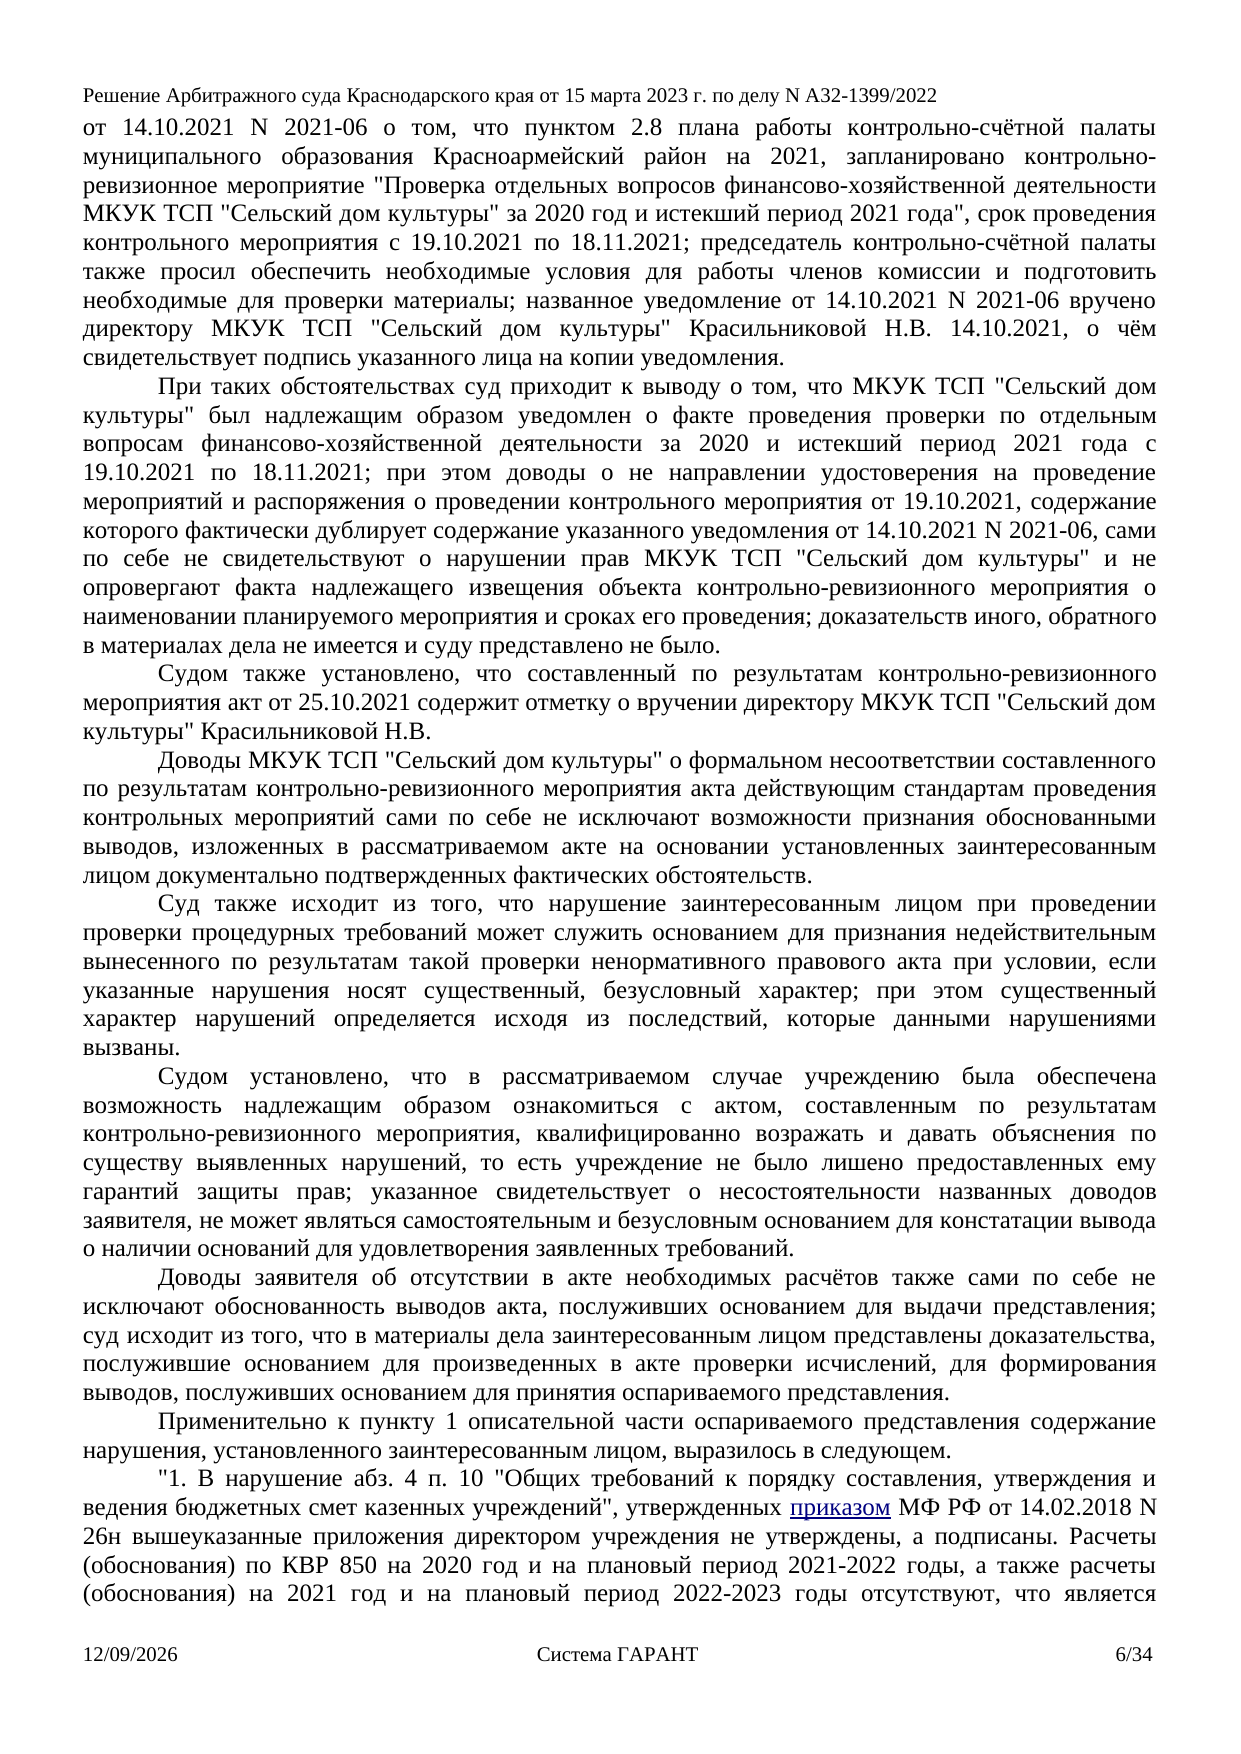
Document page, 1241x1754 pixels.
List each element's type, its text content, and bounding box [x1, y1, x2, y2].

text При таких обстоятельствах суд приходит к выводу о том, что МКУК ТСП "Сельский дом культуры" был надлежащим образом уведомлен о факте проведения проверки по отдельным вопросам финансово-хозяйственной деятельности за 2020 и истекший период 2021 года с 19.10.2021 по 18.11.2021; при этом доводы о не направлении удостоверения на проведение мероприятий и распоряжения о проведении контрольного мероприятия от 19.10.2021, содержание которого фактически дублирует содержание указанного уведомления от 14.10.2021 N 2021-06, сами по себе не свидетельствуют о нарушении прав МКУК ТСП "Сельский дом культуры" и не опровергают факта надлежащего извещения объекта контрольно-ревизионного мероприятия о наименовании планируемого мероприятия и сроках его проведения; доказательств иного, обратного в материалах дела не имеется и суду представлено не было. [83, 371, 1157, 658]
text Суд также исходит из того, что нарушение заинтересованным лицом при проведении проверки процедурных требований может служить основанием для признания недействительным вынесенного по результатам такой проверки ненормативного правового акта при условии, если указанные нарушения носят существенный, безусловный характер; при этом существенный характер нарушений определяется исходя из последствий, которые данными нарушениями вызваны. [83, 888, 1157, 1061]
text Доводы заявителя об отсутствии в акте необходимых расчётов также сами по себе не исключают обоснованность выводов акта, послуживших основанием для выдачи представления; суд исходит из того, что в материалы дела заинтересованным лицом представлены доказательства, послужившие основанием для произведенных в акте проверки исчислений, для формирования выводов, послуживших основанием для принятия оспариваемого представления. [83, 1262, 1157, 1406]
text Судом установлено, что в рассматриваемом случае учреждению была обеспечена возможность надлежащим образом ознакомиться с актом, составленным по результатам контрольно-ревизионного мероприятия, квалифицированно возражать и давать объяснения по существу выявленных нарушений, то есть учреждение не было лишено предоставленных ему гарантий защиты прав; указанное свидетельствует о несостоятельности названных доводов заявителя, не может являться самостоятельным и безусловным основанием для констатации вывода о наличии оснований для удовлетворения заявленных требований. [83, 1061, 1157, 1262]
text "1. В нарушение абз. 4 п. 10 "Общих требований к порядку составления, утверждения и ведения бюджетных смет казенных учреждений", утвержденных приказом МФ РФ от 14.02.2018 N 26н вышеуказанные приложения директором учреждения не утверждены, а подписаны. Расчеты (обоснования) по КВР 850 на 2020 год и на плановый период 2021-2022 годы, а также расчеты (обоснования) на 2021 год и на плановый период 2022-2023 годы отсутствуют, что является [83, 1463, 1157, 1607]
text Судом также установлено, что составленный по результатам контрольно-ревизионного мероприятия акт от 25.10.2021 содержит отметку о вручении директору МКУК ТСП "Сельский дом культуры" Красильниковой Н.В. [83, 658, 1157, 745]
text Применительно к пункту 1 описательной части оспариваемого представления содержание нарушения, установленного заинтересованным лицом, выразилось в следующем. [83, 1406, 1157, 1463]
text от 14.10.2021 N 2021-06 о том, что пунктом 2.8 плана работы контрольно-счётной палаты муниципального образования Красноармейский район на 2021, запланировано контрольно-ревизионное мероприятие "Проверка отдельных вопросов финансово-хозяйственной деятельности МКУК ТСП "Сельский дом культуры" за 2020 год и истекший период 2021 года", срок проведения контрольного мероприятия с 19.10.2021 по 18.11.2021; председатель контрольно-счётной палаты также просил обеспечить необходимые условия для работы членов комиссии и подготовить необходимые для проверки материалы; названное уведомление от 14.10.2021 N 2021-06 вручено директору МКУК ТСП "Сельский дом культуры" Красильниковой Н.В. 14.10.2021, о чём свидетельствует подпись указанного лица на копии уведомления. [83, 112, 1157, 371]
text Доводы МКУК ТСП "Сельский дом культуры" о формальном несоответствии составленного по результатам контрольно-ревизионного мероприятия акта действующим стандартам проведения контрольных мероприятий сами по себе не исключают возможности признания обоснованными выводов, изложенных в рассматриваемом акте на основании установленных заинтересованным лицом документально подтвержденных фактических обстоятельств. [83, 745, 1157, 888]
